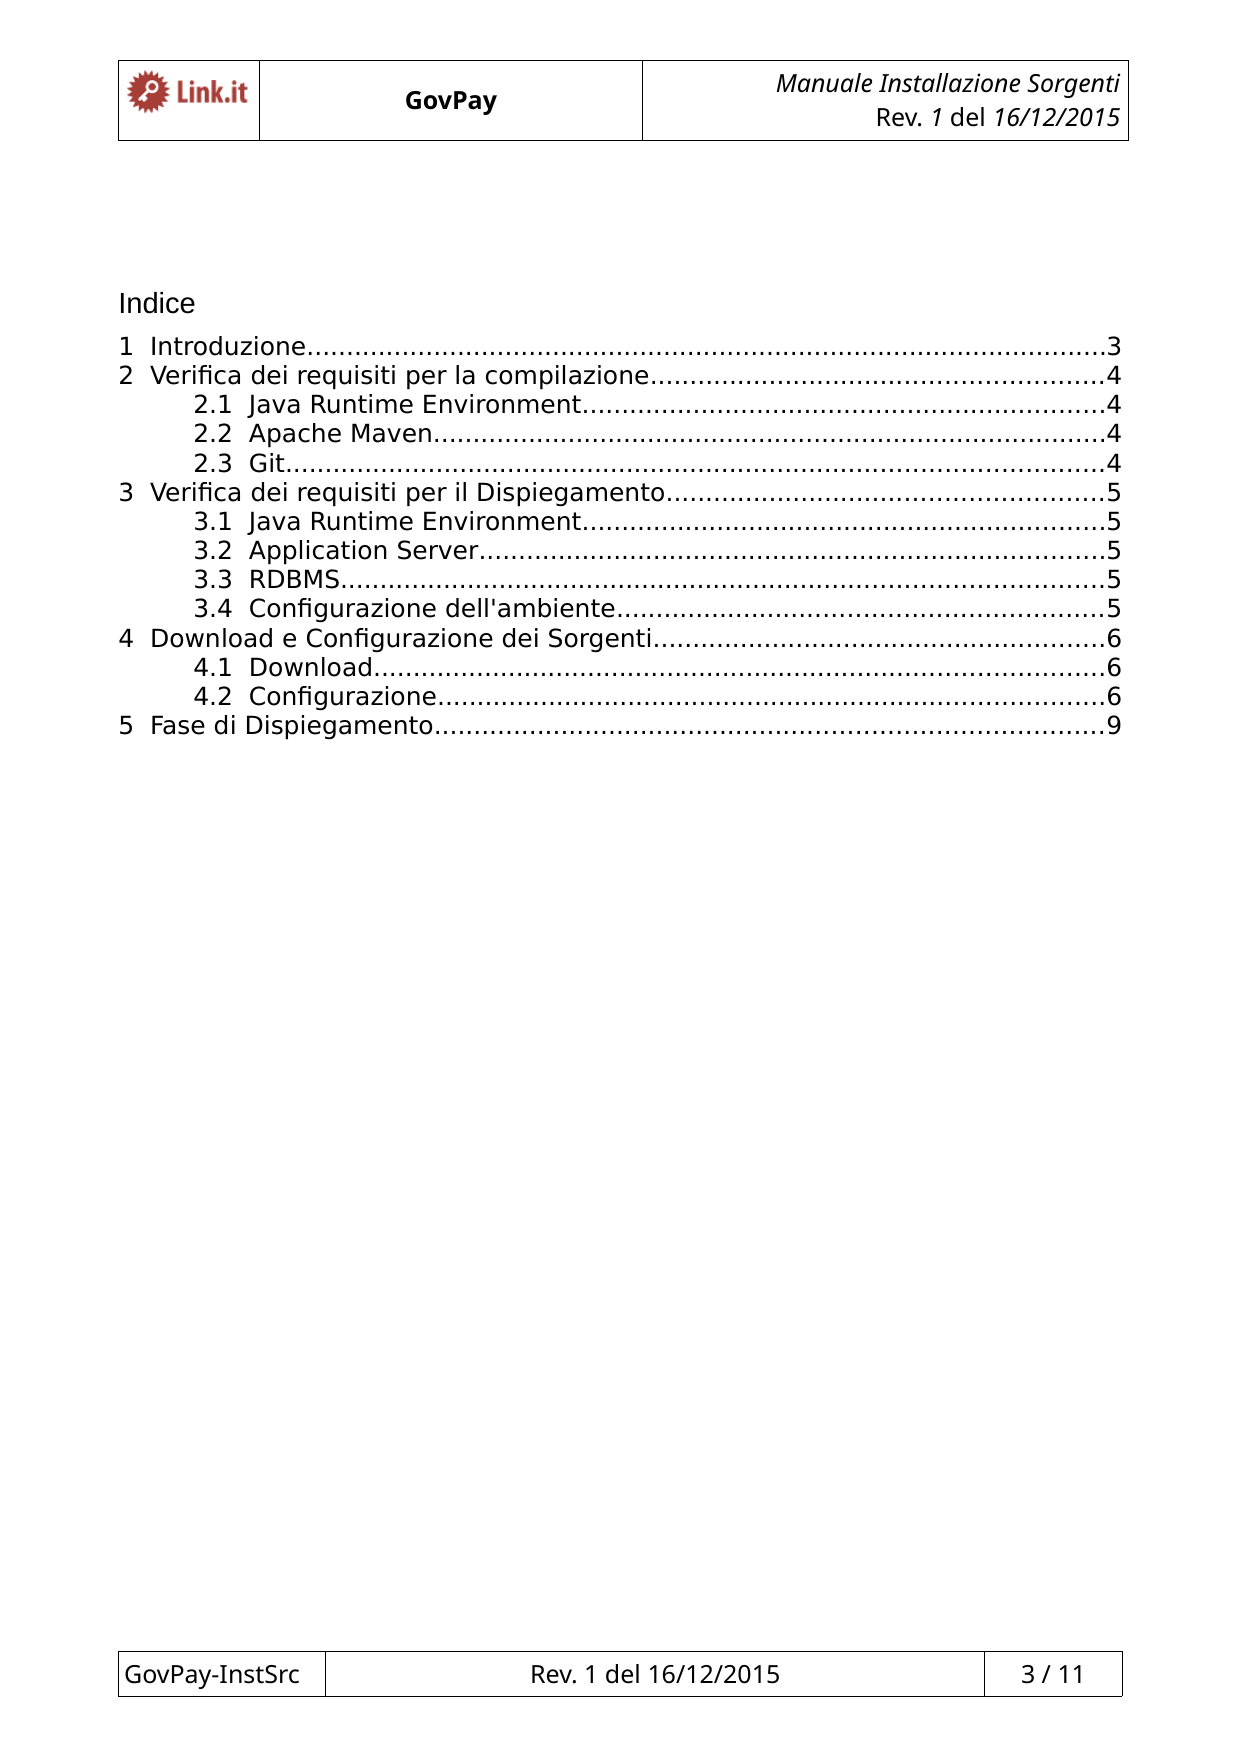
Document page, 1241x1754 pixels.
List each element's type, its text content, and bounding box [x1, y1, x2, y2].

text 2.1 Java Runtime Environment 4 [193, 390, 1122, 419]
text 4 Download e Configurazione dei Sorgenti 6 [118, 624, 1122, 653]
text 5 Fase di Dispiegamento 9 [118, 711, 1122, 740]
text 2.2 Apache Maven 4 [193, 419, 1122, 449]
subtitle Indice [118, 286, 1122, 319]
text 1 Introduzione 3 [118, 332, 1122, 361]
text 3 Verifica dei requisiti per il Dispiegamento 5 [118, 478, 1122, 507]
text 2 Verifica dei requisiti per la compilazione 4 [118, 361, 1122, 390]
text 2.3 Git 4 [193, 449, 1122, 478]
text 3.3 RDBMS 5 [193, 565, 1122, 594]
text 4.2 Configurazione 6 [193, 682, 1122, 711]
text 3.2 Application Server 5 [193, 536, 1122, 565]
text 4.1 Download 6 [193, 653, 1122, 682]
text 3.1 Java Runtime Environment 5 [193, 507, 1122, 536]
picture [123, 65, 254, 119]
text 3.4 Configurazione dell'ambiente 5 [193, 594, 1122, 624]
